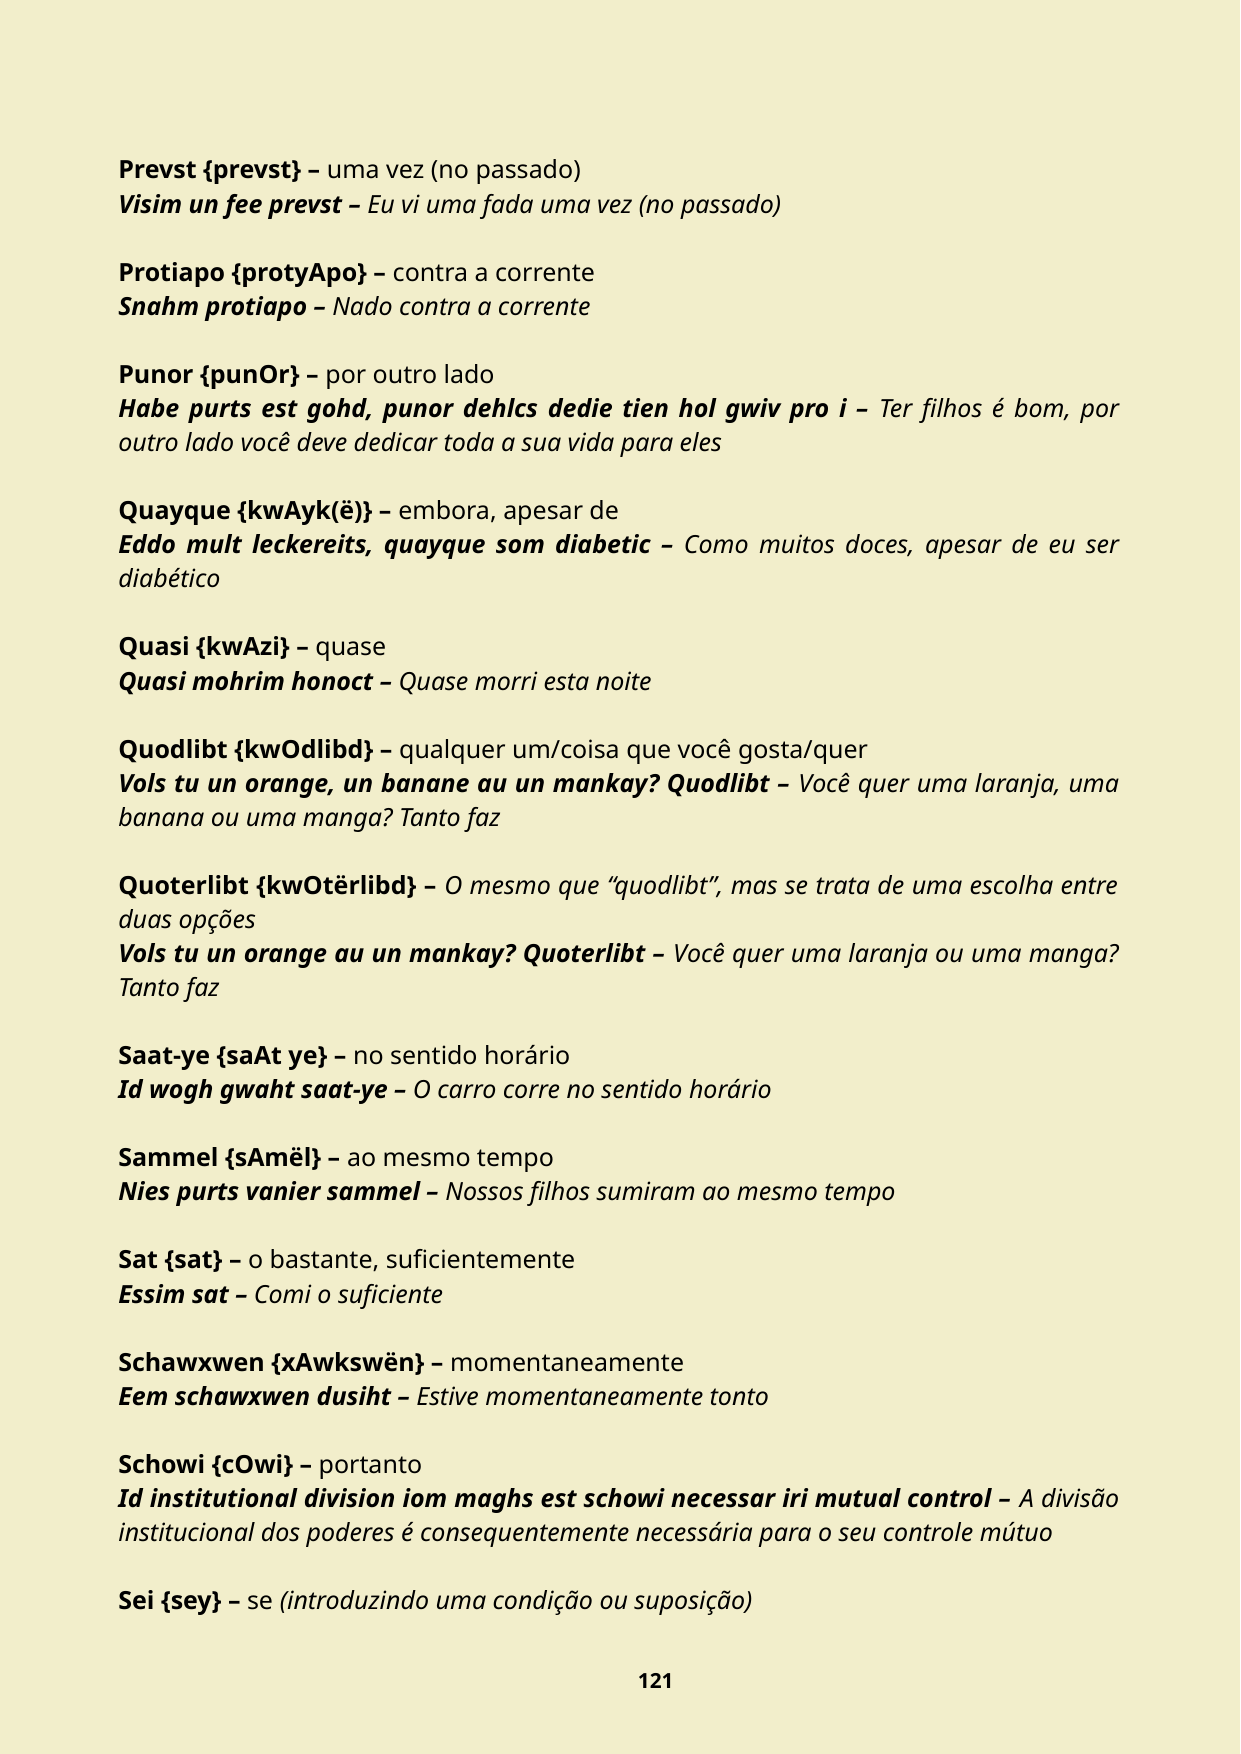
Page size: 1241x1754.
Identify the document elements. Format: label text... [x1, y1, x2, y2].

text Quodlibt {kwOdlibd} – qualquer um/coisa que você gosta/quer [118, 731, 1122, 765]
text Vols tu un orange au un mankay? Quoterlibt – Você quer uma laranja ou uma manga? Tanto faz [118, 936, 1122, 1004]
text Nies purts vanier sammel – Nossos filhos sumiram ao mesmo tempo [118, 1174, 1122, 1208]
text Visim un fee prevst – Eu vi uma fada uma vez (no passado) [118, 186, 1122, 220]
text Sei {sey} – se (introduzindo uma condição ou suposição) [118, 1583, 1122, 1617]
text Essim sat – Comi o suficiente [118, 1276, 1122, 1310]
text Schawxwen {xAwkswën} – momentaneamente [118, 1344, 1122, 1378]
text Quayque {kwAyk(ë)} – embora, apesar de [118, 493, 1122, 527]
text Saat-ye {saAt ye} – no sentido horário [118, 1038, 1122, 1072]
text Prevst {prevst} – uma vez (no passado) [118, 152, 1122, 186]
text Id wogh gwaht saat-ye – O carro corre no sentido horário [118, 1072, 1122, 1106]
text Protiapo {protyApo} – contra a corrente [118, 254, 1122, 288]
text Sat {sat} – o bastante, suficientemente [118, 1242, 1122, 1276]
text Quoterlibt {kwOtërlibd} – O mesmo que “quodlibt”, mas se trata de uma escolha entre duas opções [118, 867, 1122, 936]
text Habe purts est gohd, punor dehlcs dedie tien hol gwiv pro i – Ter filhos é bom, por outro lado você deve dedicar toda a sua vida para eles [118, 391, 1122, 459]
text Schowi {cOwi} – portanto [118, 1447, 1122, 1481]
text Id institutional division iom maghs est schowi necessar iri mutual control – A divisão institucional dos poderes é consequentemente necessária para o seu controle mútuo [118, 1481, 1122, 1549]
text Vols tu un orange, un banane au un mankay? Quodlibt – Você quer uma laranja, uma banana ou uma manga? Tanto faz [118, 765, 1122, 833]
text Eem schawxwen dusiht – Estive momentaneamente tonto [118, 1378, 1122, 1412]
text Quasi {kwAzi} – quase [118, 629, 1122, 663]
text Eddo mult leckereits, quayque som diabetic – Como muitos doces, apesar de eu ser diabético [118, 527, 1122, 595]
text Sammel {sAmël} – ao mesmo tempo [118, 1140, 1122, 1174]
text Punor {punOr} – por outro lado [118, 357, 1122, 391]
text Quasi mohrim honoct – Quase morri esta noite [118, 663, 1122, 697]
text Snahm protiapo – Nado contra a corrente [118, 288, 1122, 322]
